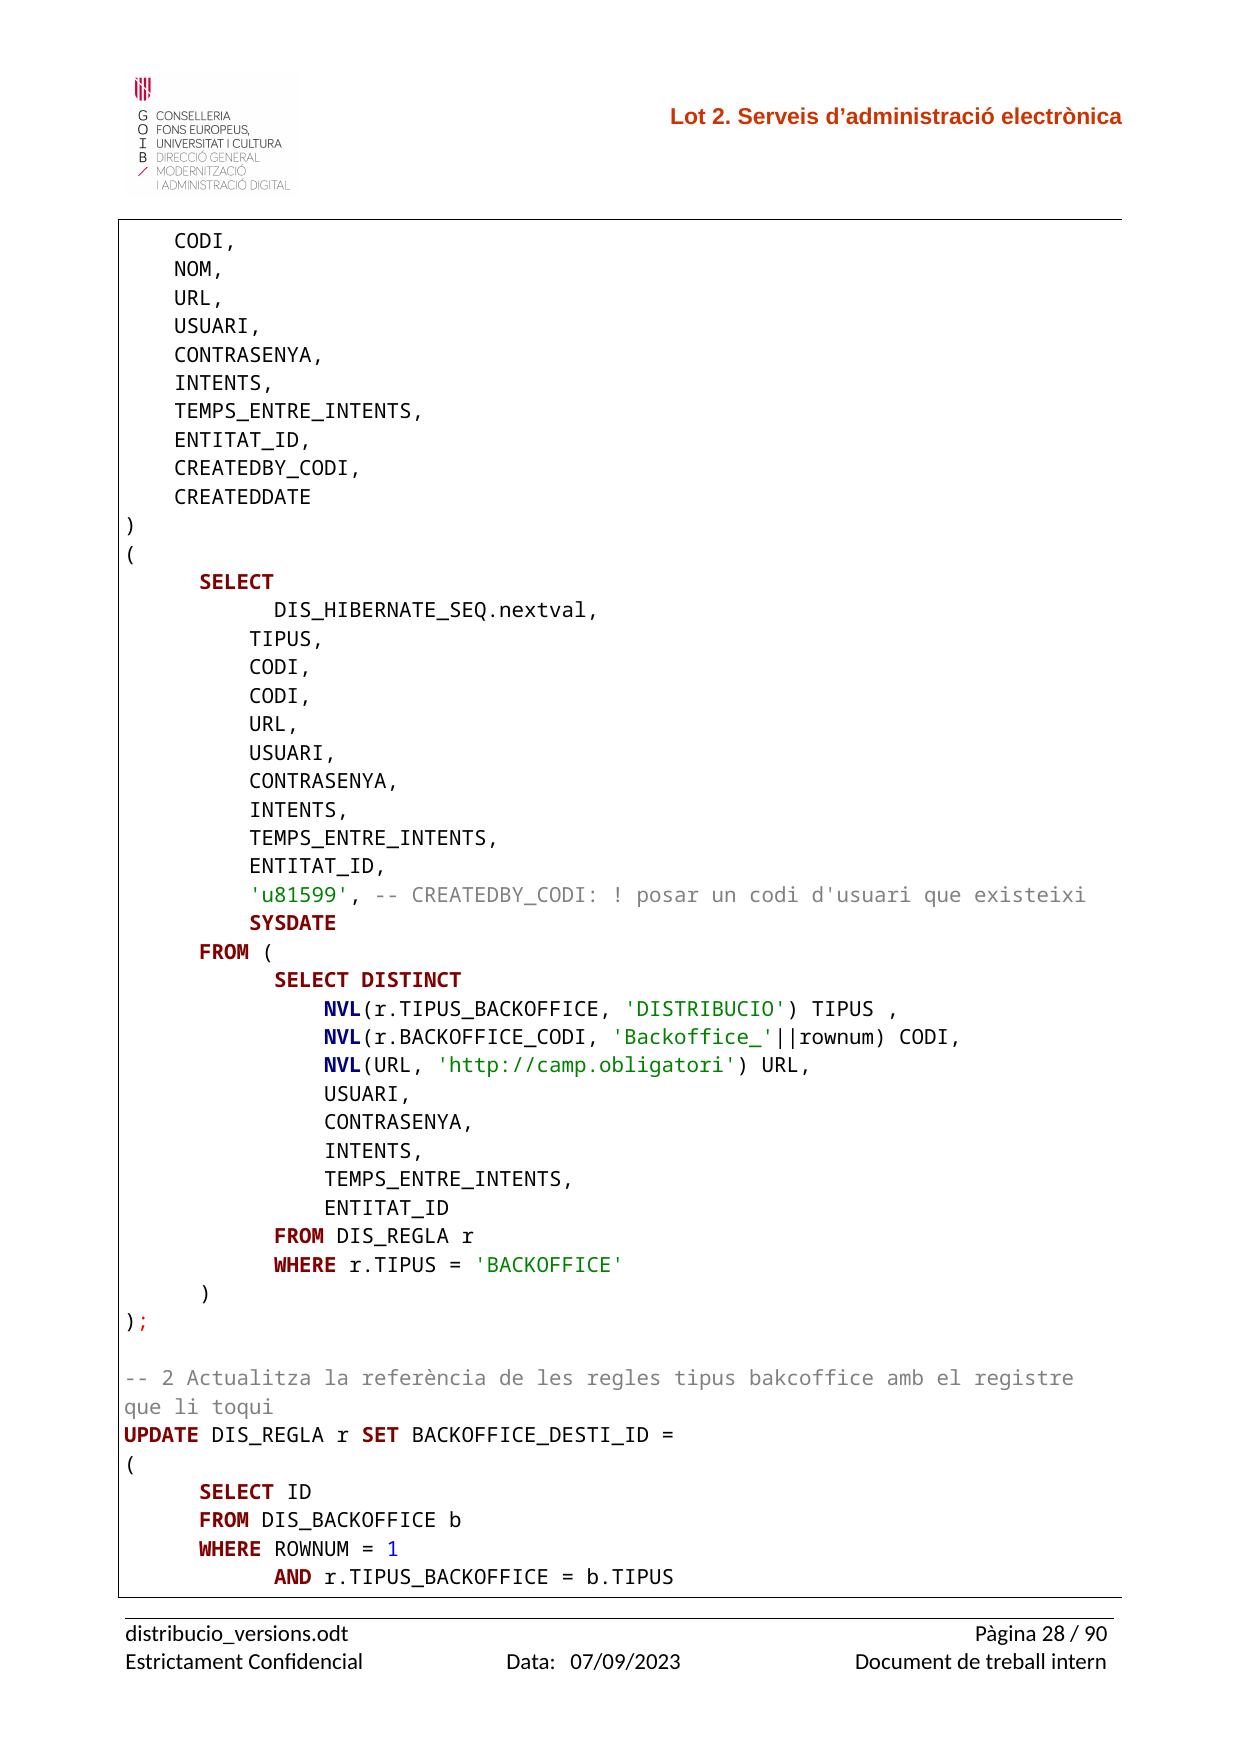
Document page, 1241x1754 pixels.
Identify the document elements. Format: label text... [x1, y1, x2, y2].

table_header CODI, NOM, URL, USUARI, CONTRASENYA, INTENTS, TEMPS_ENTRE_INTENTS, ENTITAT_ID, CREATEDBY_CODI, CREATEDDATE ) ( SELECT DIS_HIBERNATE_SEQ.nextval, TIPUS, CODI, CODI, URL, USUARI, CONTRASENYA, INTENTS, TEMPS_ENTRE_INTENTS, ENTITAT_ID, 'u81599', -- CREATEDBY_CODI: ! posar un codi d'usuari que existeixi SYSDATE FROM ( SELECT DISTINCT NVL(r.TIPUS_BACKOFFICE, 'DISTRIBUCIO') TIPUS , NVL(r.BACKOFFICE_CODI, 'Backoffice_'||rownum) CODI, NVL(URL, 'http://camp.obligatori') URL, USUARI, CONTRASENYA, INTENTS, TEMPS_ENTRE_INTENTS, ENTITAT_ID FROM DIS_REGLA r WHERE r.TIPUS = 'BACKOFFICE' ) ); -- 2 Actualitza la referència de les regles tipus bakcoffice amb el registre que li toqui UPDATE DIS_REGLA r SET BACKOFFICE_DESTI_ID = ( SELECT ID FROM DIS_BACKOFFICE b WHERE ROWNUM = 1 AND r.TIPUS_BACKOFFICE = b.TIPUS [119, 220, 1122, 1597]
picture [126, 70, 299, 197]
